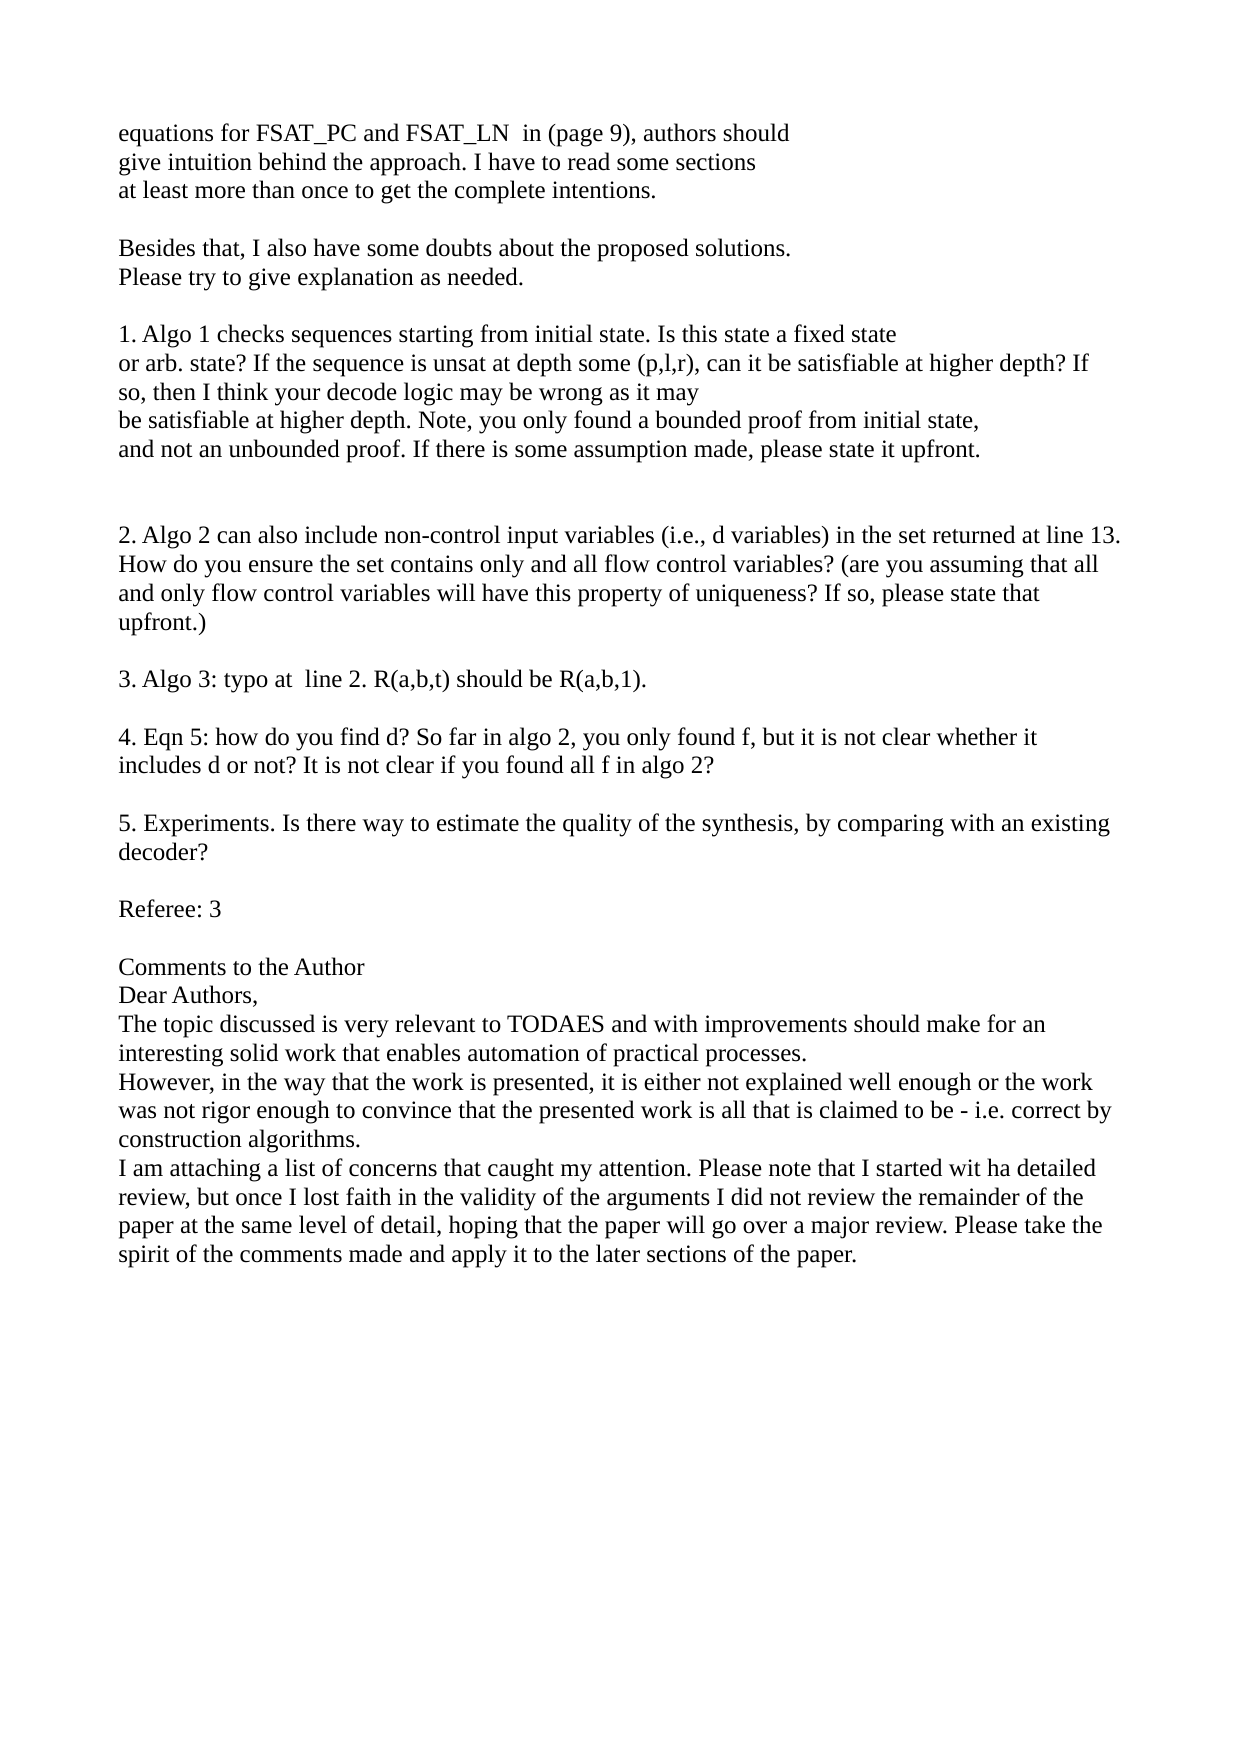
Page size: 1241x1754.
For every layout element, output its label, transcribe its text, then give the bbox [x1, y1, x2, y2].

text 3. Algo 3: typo at line 2. R(a,b,t) should be R(a,b,1). [118, 664, 1122, 693]
text Dear Authors, [118, 981, 1122, 1009]
text or arb. state? If the sequence is unsat at depth some (p,l,r), can it be satisfiable at higher depth? If so, then I think your decode logic may be wrong as it may [118, 348, 1122, 406]
text Referee: 3 [118, 894, 1122, 923]
text equations for FSAT_PC and FSAT_LN in (page 9), authors should [118, 118, 1122, 147]
text 4. Eqn 5: how do you find d? So far in algo 2, you only found f, but it is not clear whether it includes d or not? It is not clear if you found all f in algo 2? [118, 722, 1122, 779]
text However, in the way that the work is presented, it is either not explained well enough or the work was not rigor enough to convince that the presented work is all that is claimed to be - i.e. correct by construction algorithms. [118, 1067, 1122, 1153]
text I am attaching a list of concerns that caught my attention. Please note that I started wit ha detailed review, but once I lost faith in the validity of the arguments I did not review the remainder of the paper at the same level of detail, hoping that the paper will go over a major review. Please take the spirit of the comments made and apply it to the later sections of the paper. [118, 1153, 1122, 1268]
text 2. Algo 2 can also include non-control input variables (i.e., d variables) in the set returned at line 13. How do you ensure the set contains only and all flow control variables? (are you assuming that all and only flow control variables will have this property of uniqueness? If so, please state that upfront.) [118, 521, 1122, 636]
text and not an unbounded proof. If there is some assumption made, please state it upfront. [118, 434, 1122, 463]
text at least more than once to get the complete intentions. [118, 176, 1122, 204]
text give intuition behind the approach. I have to read some sections [118, 147, 1122, 176]
text Besides that, I also have some doubts about the proposed solutions. [118, 233, 1122, 262]
text 1. Algo 1 checks sequences starting from initial state. Is this state a fixed state [118, 319, 1122, 348]
text be satisfiable at higher depth. Note, you only found a bounded proof from initial state, [118, 406, 1122, 434]
text 5. Experiments. Is there way to estimate the quality of the synthesis, by comparing with an existing decoder? [118, 808, 1122, 866]
text The topic discussed is very relevant to TODAES and with improvements should make for an interesting solid work that enables automation of practical processes. [118, 1009, 1122, 1067]
text Please try to give explanation as needed. [118, 262, 1122, 291]
text Comments to the Author [118, 952, 1122, 981]
